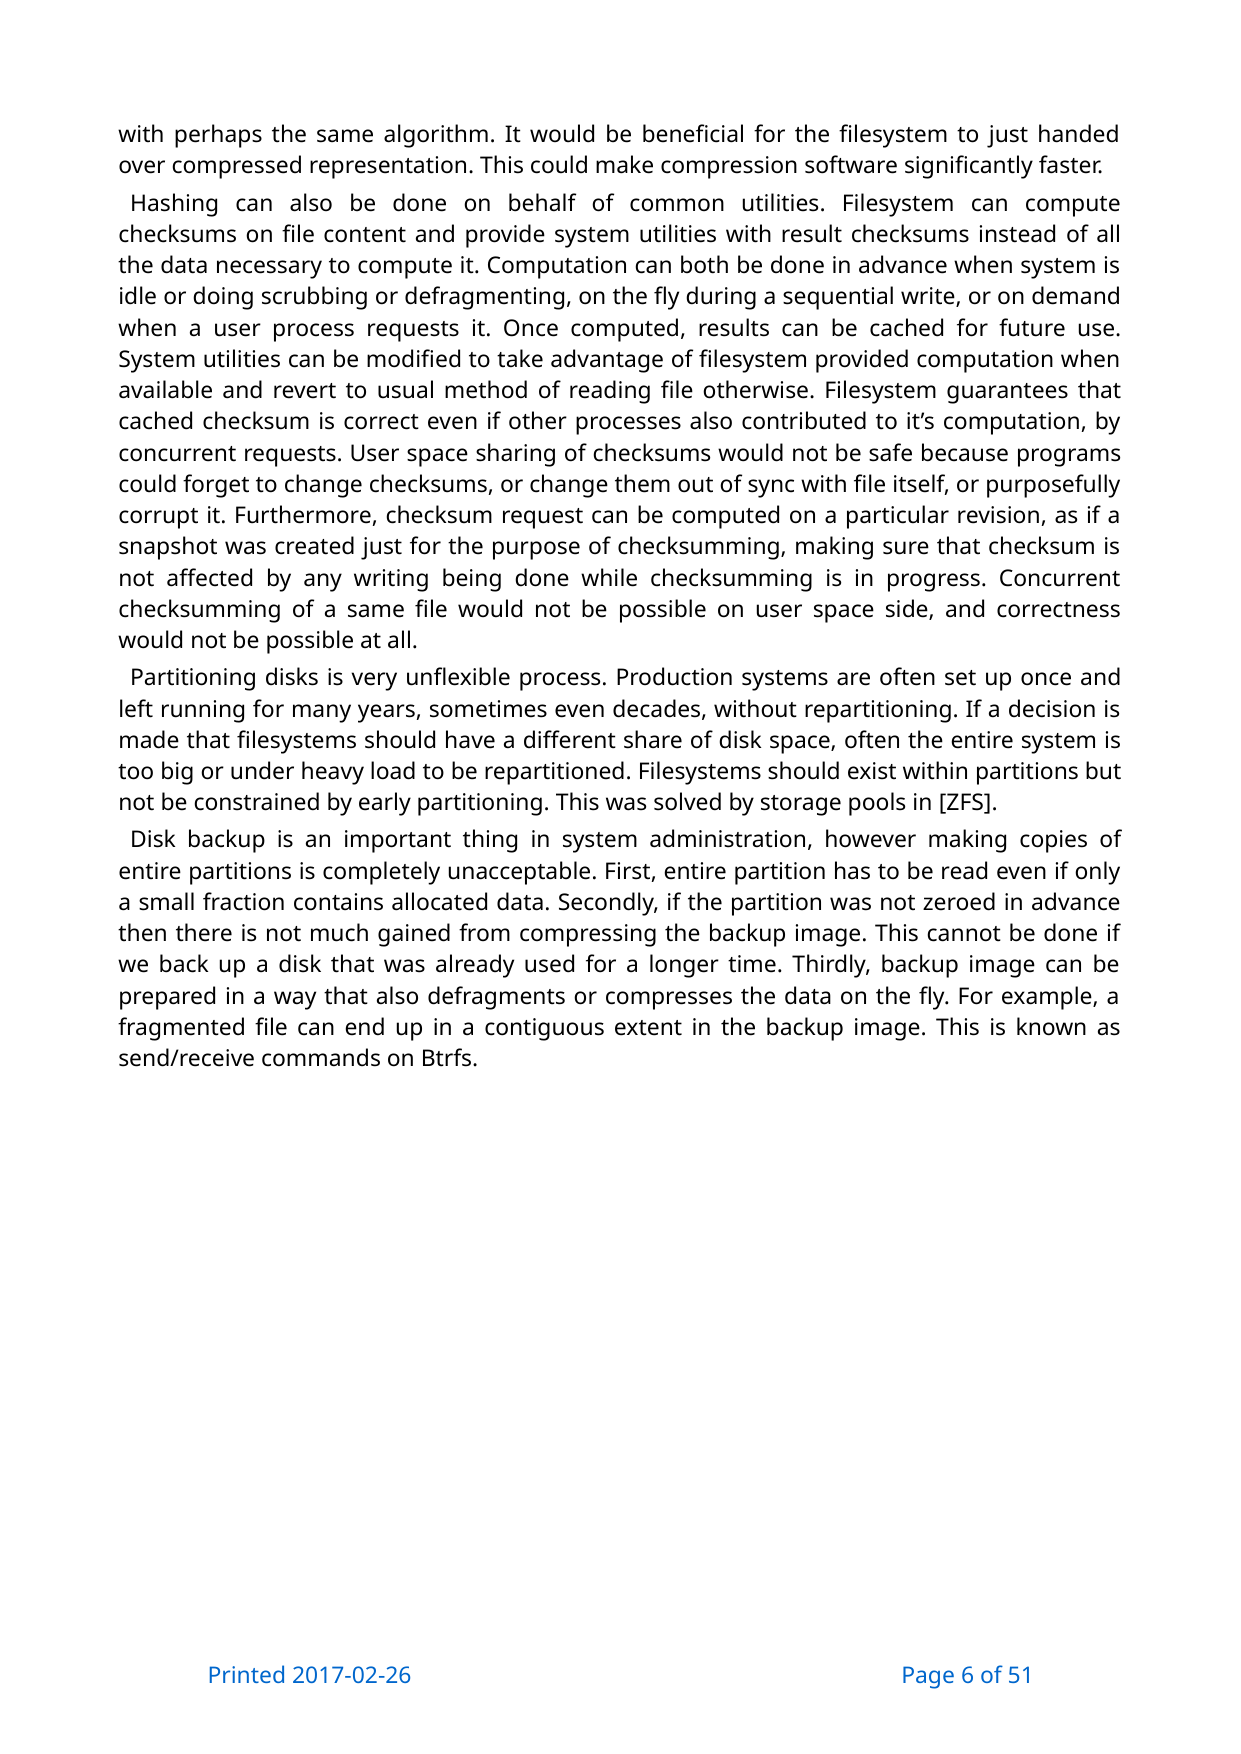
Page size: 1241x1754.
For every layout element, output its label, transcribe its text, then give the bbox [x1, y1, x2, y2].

text Hashing can also be done on behalf of common utilities. Filesystem can compute checksums on file content and provide system utilities with result checksums instead of all the data necessary to compute it. Computation can both be done in advance when system is idle or doing scrubbing or defragmenting, on the fly during a sequential write, or on demand when a user process requests it. Once computed, results can be cached for future use. System utilities can be modified to take advantage of filesystem provided computation when available and revert to usual method of reading file otherwise. Filesystem guarantees that cached checksum is correct even if other processes also contributed to it’s computation, by concurrent requests. User space sharing of checksums would not be safe because programs could forget to change checksums, or change them out of sync with file itself, or purposefully corrupt it. Furthermore, checksum request can be computed on a particular revision, as if a snapshot was created just for the purpose of checksumming, making sure that checksum is not affected by any writing being done while checksumming is in progress. Concurrent checksumming of a same file would not be possible on user space side, and correctness would not be possible at all. [118, 187, 1122, 655]
text with perhaps the same algorithm. It would be beneficial for the filesystem to just handed over compressed representation. This could make compression software significantly faster. [118, 118, 1122, 181]
text Disk backup is an important thing in system administration, however making copies of entire partitions is completely unacceptable. First, entire partition has to be read even if only a small fraction contains allocated data. Secondly, if the partition was not zeroed in advance then there is not much gained from compressing the backup image. This cannot be done if we back up a disk that was already used for a longer time. Thirdly, backup image can be prepared in a way that also defragments or compresses the data on the fly. For example, a fragmented file can end up in a contiguous extent in the backup image. This is known as send/receive commands on Btrfs. [118, 823, 1122, 1073]
text Partitioning disks is very unflexible process. Production systems are often set up once and left running for many years, sometimes even decades, without repartitioning. If a decision is made that filesystems should have a different share of disk space, often the entire system is too big or under heavy load to be repartitioned. Filesystems should exist within partitions but not be constrained by early partitioning. This was solved by storage pools in [ZFS]. [118, 661, 1122, 817]
